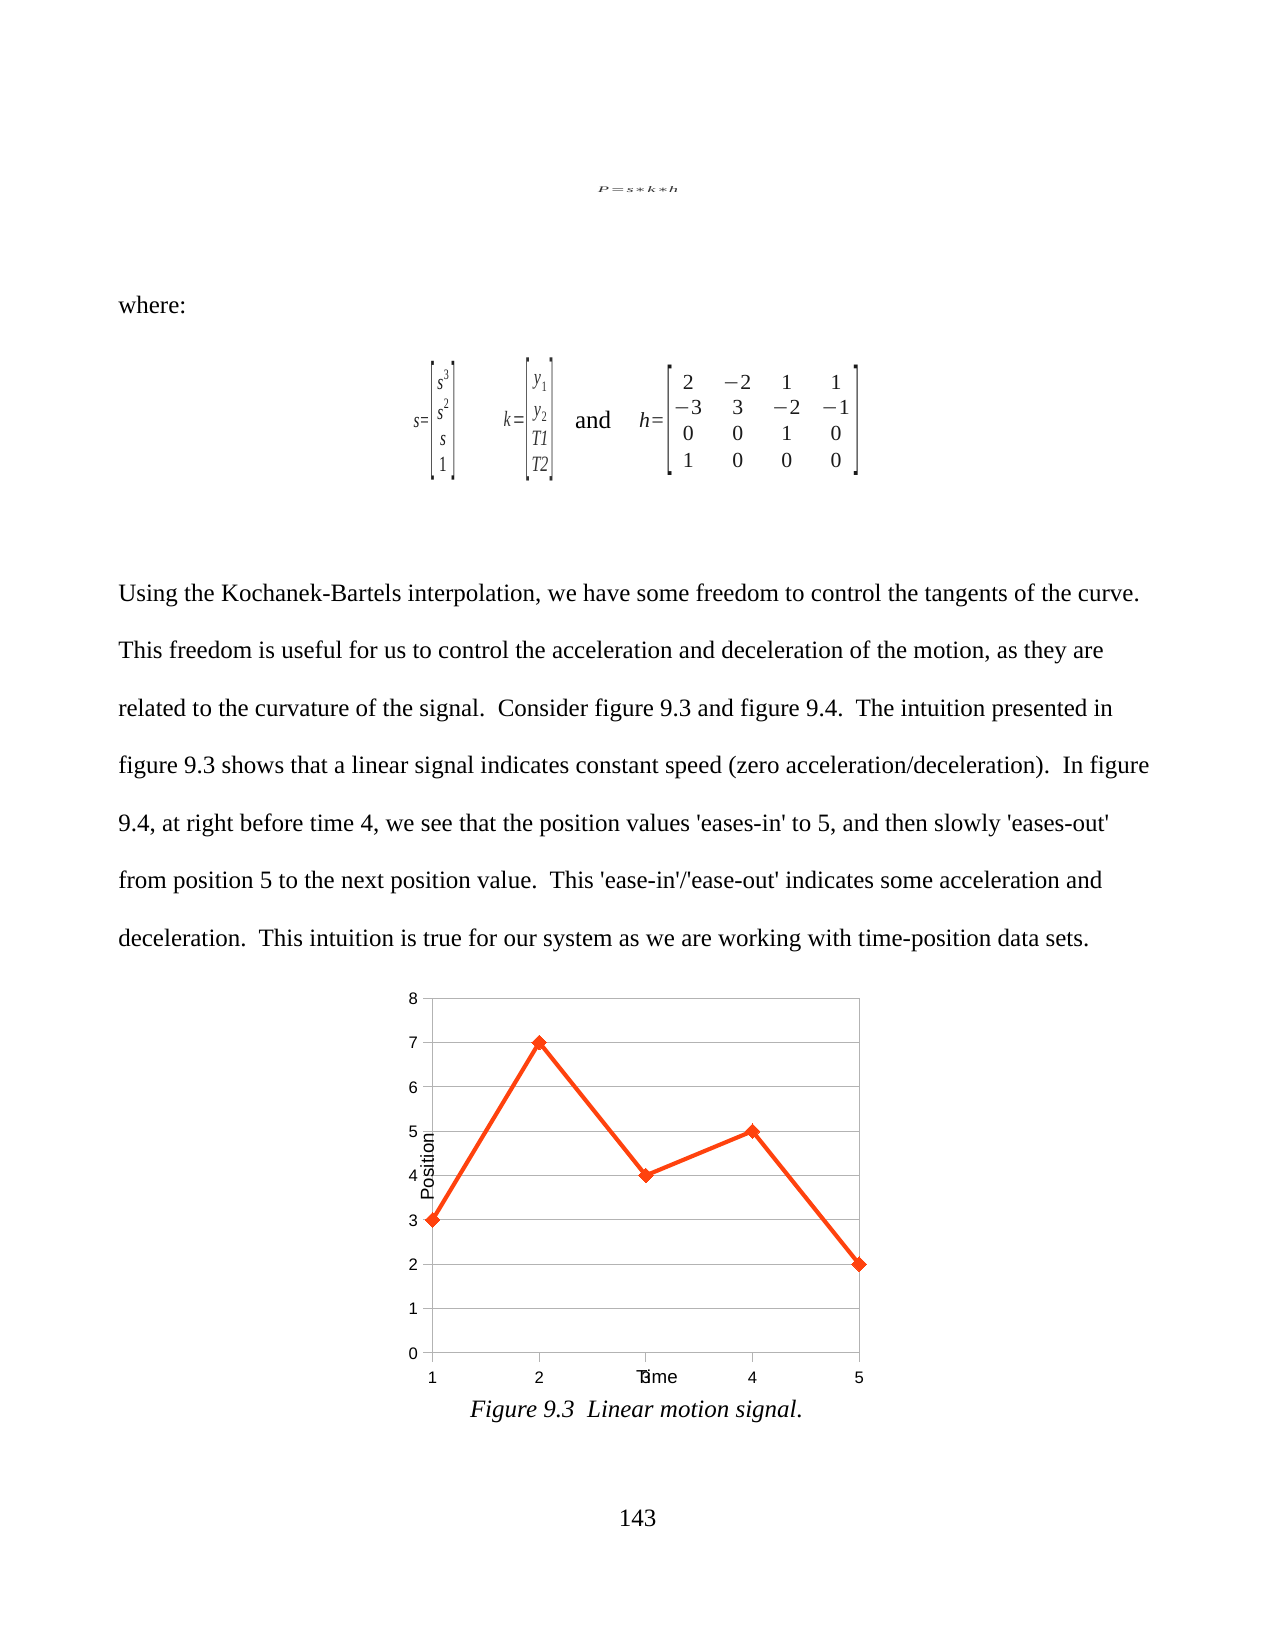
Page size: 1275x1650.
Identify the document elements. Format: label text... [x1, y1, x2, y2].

text and [118, 348, 483, 492]
text Figure 9.3 Linear motion signal. [118, 993, 1157, 1423]
text Using the Kochanek-Bartels interpolation, we have some freedom to control the tangents of the curve. This freedom is useful for us to control the acceleration and deceleration of the motion, as they are related to the curvature of the signal. Consider figure 9.3 and figure 9.4. The intuition presented in figure 9.3 shows that a linear signal indicates constant speed (zero acceleration/deceleration). In figure 9.4, at right before time 4, we see that the position values 'eases-in' to 5, and then slowly 'eases-out' from position 5 to the next position value. This 'ease-in'/'ease-out' indicates some acceleration and deceleration. This intuition is true for our system as we are working with time-position data sets. [118, 578, 1157, 952]
text where: [118, 291, 1157, 319]
text and [575, 348, 1157, 492]
